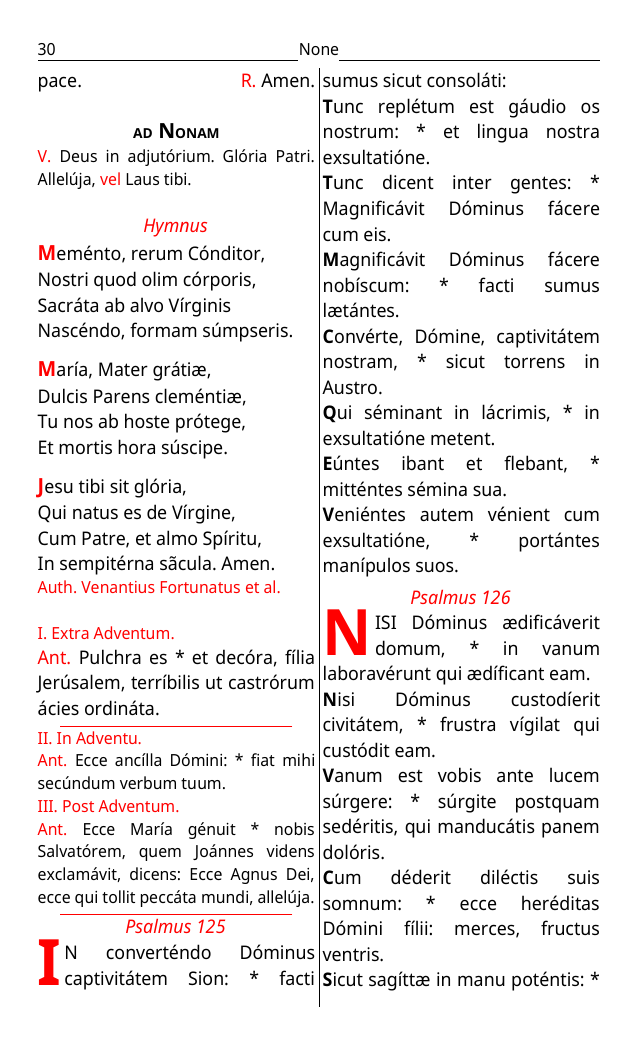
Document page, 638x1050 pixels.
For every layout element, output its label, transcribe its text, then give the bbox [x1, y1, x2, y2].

text Magnificávit Dóminus fácere nobíscum: * facti sumus lætántes. [322, 246, 600, 323]
text III. Post Adventum. [37, 794, 315, 817]
text Sicut sagíttæ in manu poténtis: * [322, 967, 600, 992]
text Cum déderit diléctis suis somnum: * ecce heréditas Dómini fílii: merces, fructus ventris. [322, 865, 600, 967]
text Psalmus 125 [37, 914, 315, 939]
text pace. R. Amen. [37, 68, 315, 93]
text Nascéndo, formam súmpseris. [37, 318, 315, 343]
text IN converténdo Dóminus captivitátem Sion: * facti [37, 939, 315, 990]
text Dulcis Parens cleméntiæ, [37, 383, 315, 408]
text Eúntes ibant et flebant, * mitténtes sémina sua. [322, 451, 600, 502]
text Vanum est vobis ante lucem súrgere: * súrgite postquam sedéritis, qui manducátis panem dolóris. [322, 763, 600, 865]
text In sempitérna sãcula. Amen. [37, 550, 315, 576]
text Ant. Pulchra es * et decóra, fília Jerúsalem, terríbilis ut castrórum ácies ordináta. [37, 644, 315, 721]
text Tunc dicent inter gentes: * Magnificávit Dóminus fácere cum eis. [322, 170, 600, 246]
text Ant. Ecce María génuit * nobis Salvatórem, quem Joánnes videns exclamávit, dicens: Ecce Agnus Dei, ecce qui tollit peccáta mundi, allelúja. [37, 817, 315, 908]
text sumus sicut consoláti: Tunc replétum est gáudio os nostrum: * et lingua nostra exsultatióne. [322, 68, 600, 170]
text Tu nos ab hoste prótege, [37, 408, 315, 434]
text I. Extra Adventum. [37, 621, 315, 644]
text Et mortis hora súscipe. [37, 434, 315, 459]
text Sacráta ab alvo Vírginis [37, 292, 315, 318]
text Qui séminant in lácrimis, * in exsultatióne metent. [322, 399, 600, 451]
text ad Nonam [37, 116, 315, 144]
text Ant. Ecce ancílla Dómini: * fiat mi­hi secúndum verbum tu­um. [37, 749, 315, 794]
text Qui natus es de Vírgine, [37, 499, 315, 525]
text Auth. Venantius Fortunatus et al. [37, 576, 315, 598]
text Veniéntes autem vénient cum exsultatióne, * portántes manípulos suos. [322, 502, 600, 578]
text Psalmus 126 [322, 584, 600, 609]
text Convérte, Dómine, captivitátem nostram, * sicut torrens in Austro. [322, 323, 600, 399]
text María, Mater grátiæ, [37, 354, 315, 383]
text Nostri quod olim córporis, [37, 267, 315, 292]
text V. De­us in adjutórium. Glória Patri. Allelúja, vel Laus ti­bi. [37, 144, 315, 190]
text NISI Dóminus ædificáverit domum, * in vanum laboravérunt qui ædíficant eam. Nisi Dóminus custodíerit civitátem, * frustra vígilat qui custódit eam. [322, 609, 600, 763]
text Jesu ti­bi sit glória, [37, 471, 315, 499]
text II. In Adventu. [37, 726, 315, 749]
text Meménto, rerum Cónditor, [37, 238, 315, 267]
text Hymnus [37, 213, 315, 238]
text Cum Patre, et almo Spíritu, [37, 525, 315, 550]
